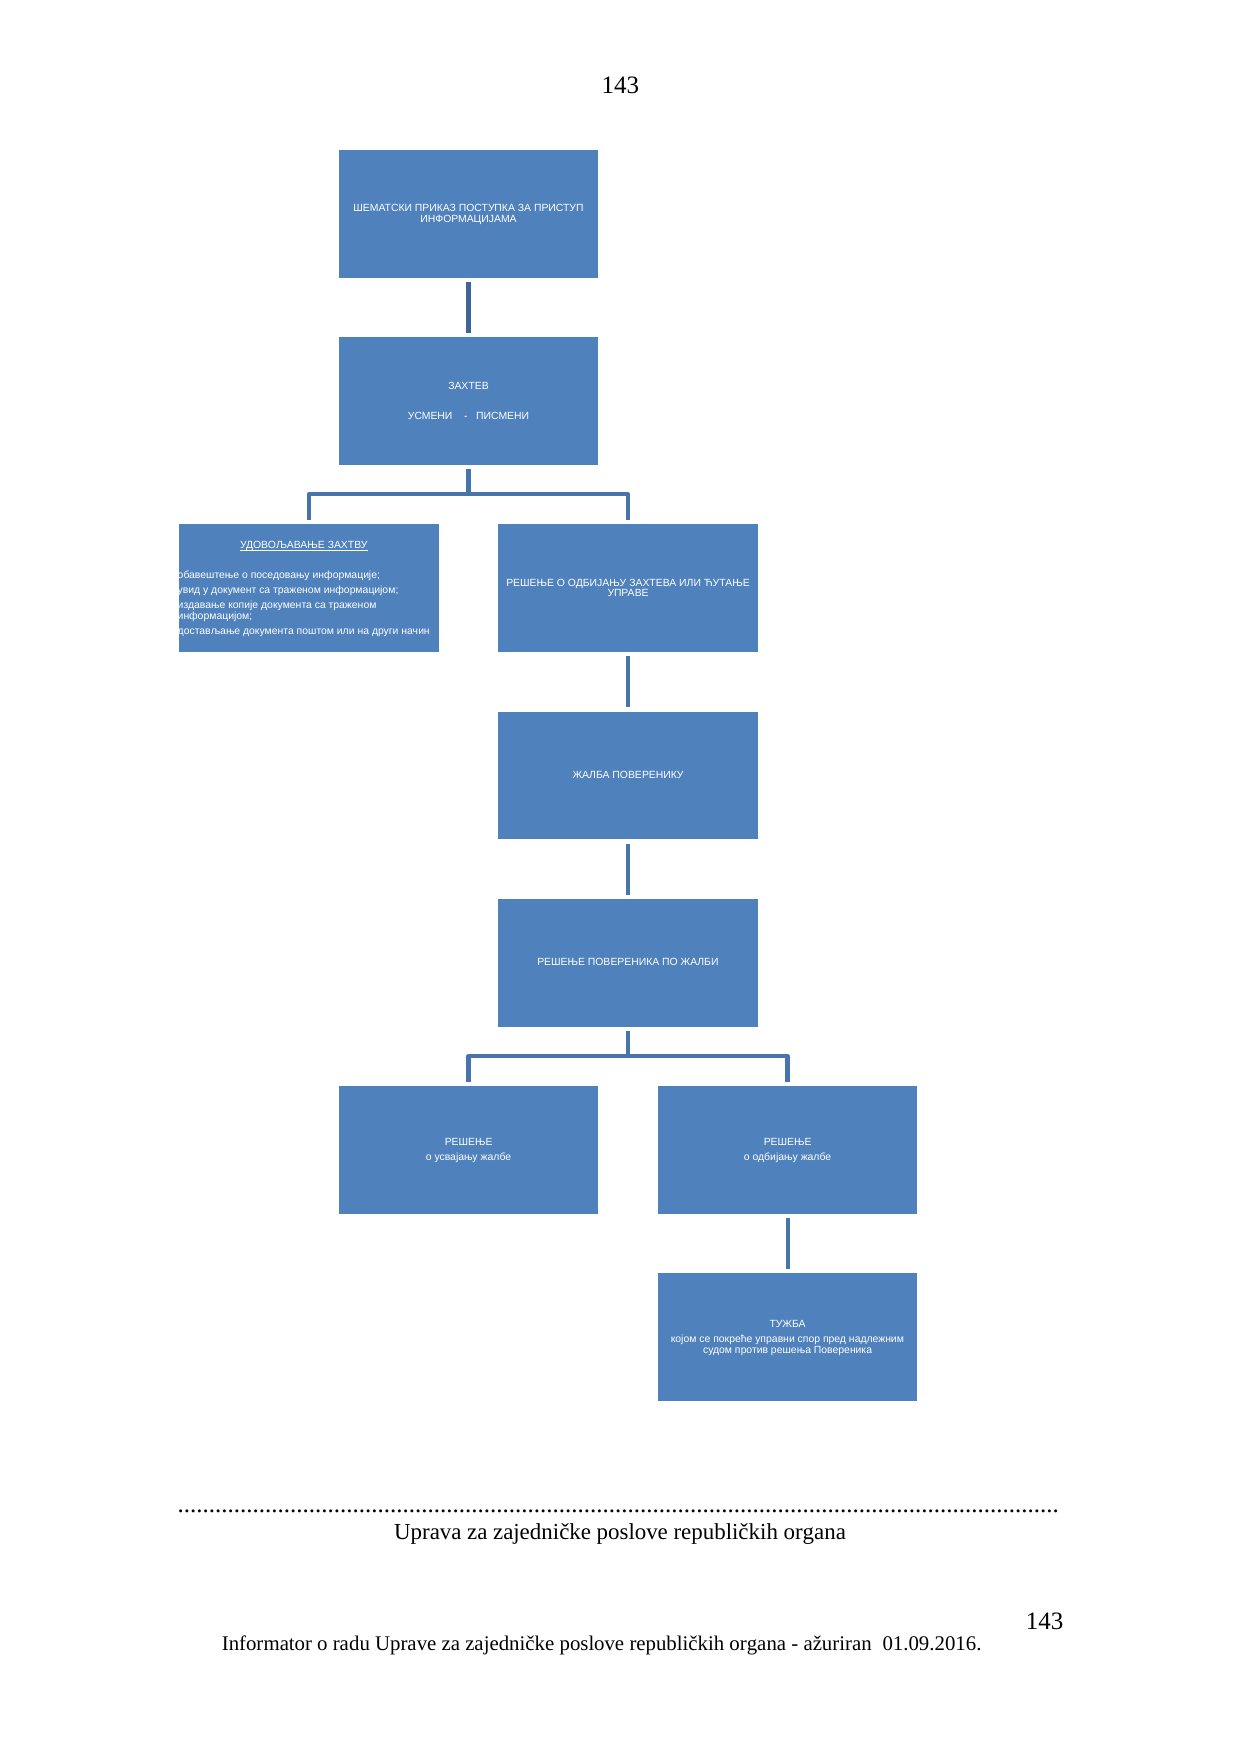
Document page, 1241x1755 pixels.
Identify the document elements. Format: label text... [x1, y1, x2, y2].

text ............................................................................................................................................. [177, 1489, 1063, 1518]
text Uprava za zajedničke poslove republičkih organa [177, 1518, 1063, 1544]
